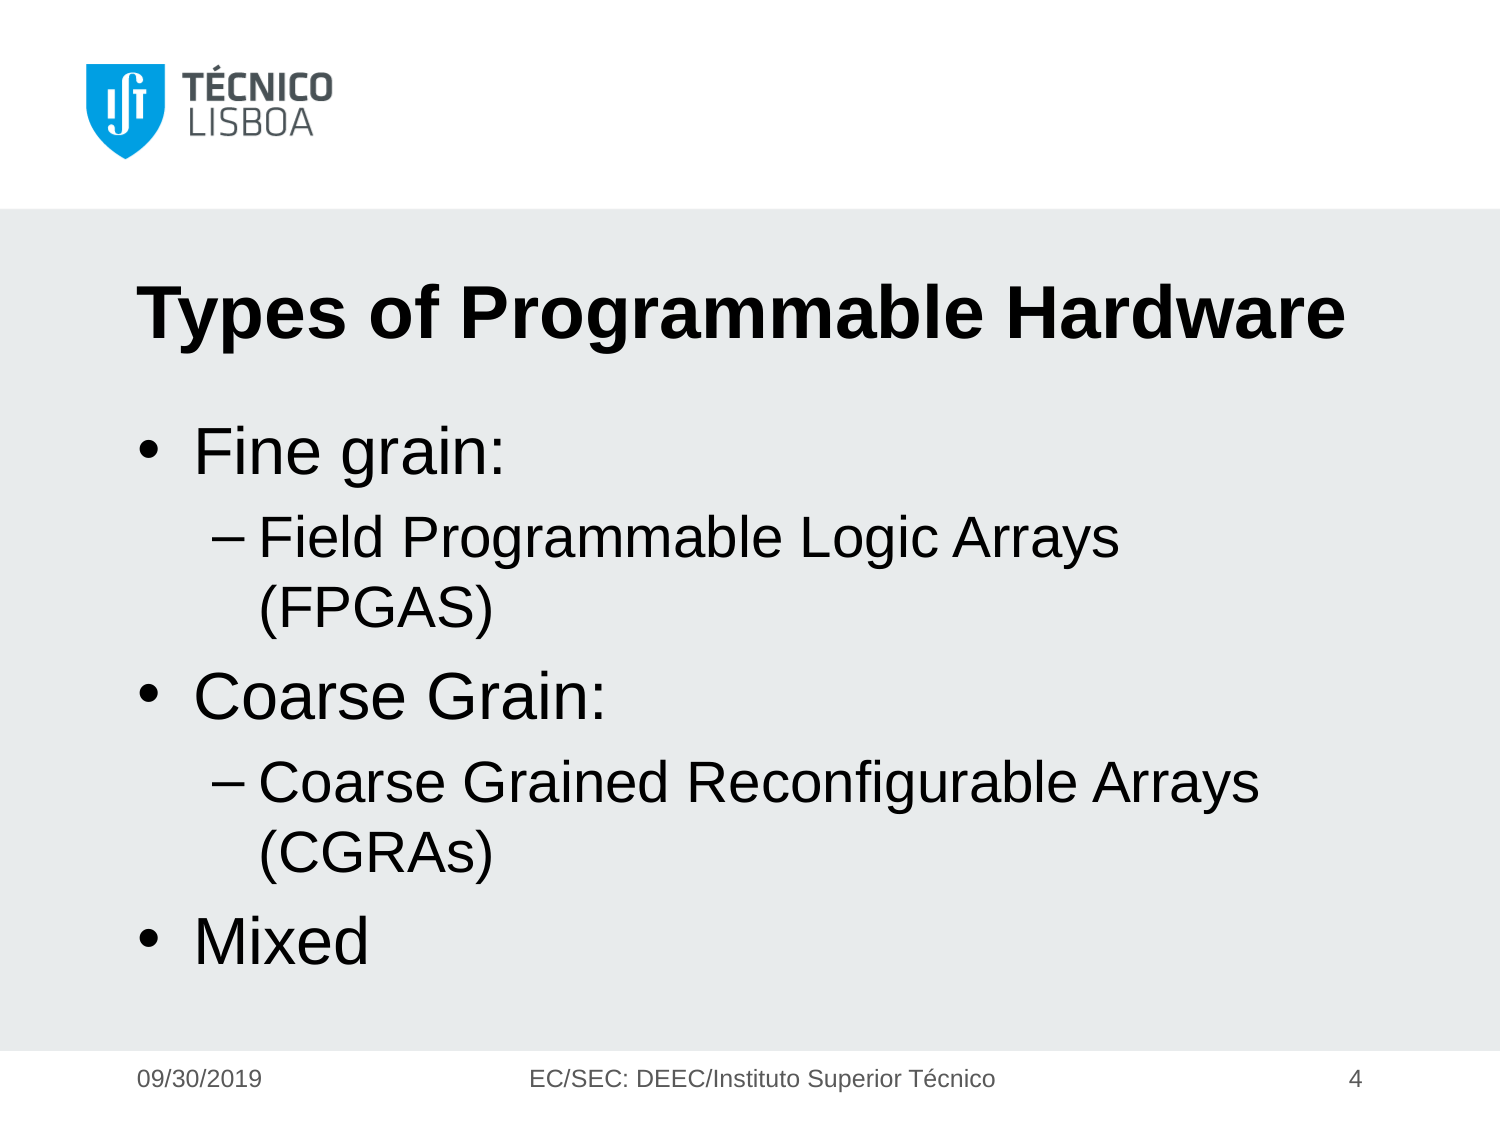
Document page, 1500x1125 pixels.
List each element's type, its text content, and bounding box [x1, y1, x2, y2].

slide_number [1077, 1052, 1378, 1103]
picture [0, 0, 1500, 1125]
slide_number 09/30/2019 [121, 1052, 425, 1103]
title Types of Programmable Hardware [121, 237, 1378, 381]
list Fine grain: Field Programmable Logic Arrays (FPGAS) Coarse Grain: Coarse Grained Reconfigurable Arrays (CGRAs) Mixed [121, 400, 1378, 1005]
footer EC/SEC: DEEC/Instituto Superior Técnico [512, 1052, 1021, 1103]
